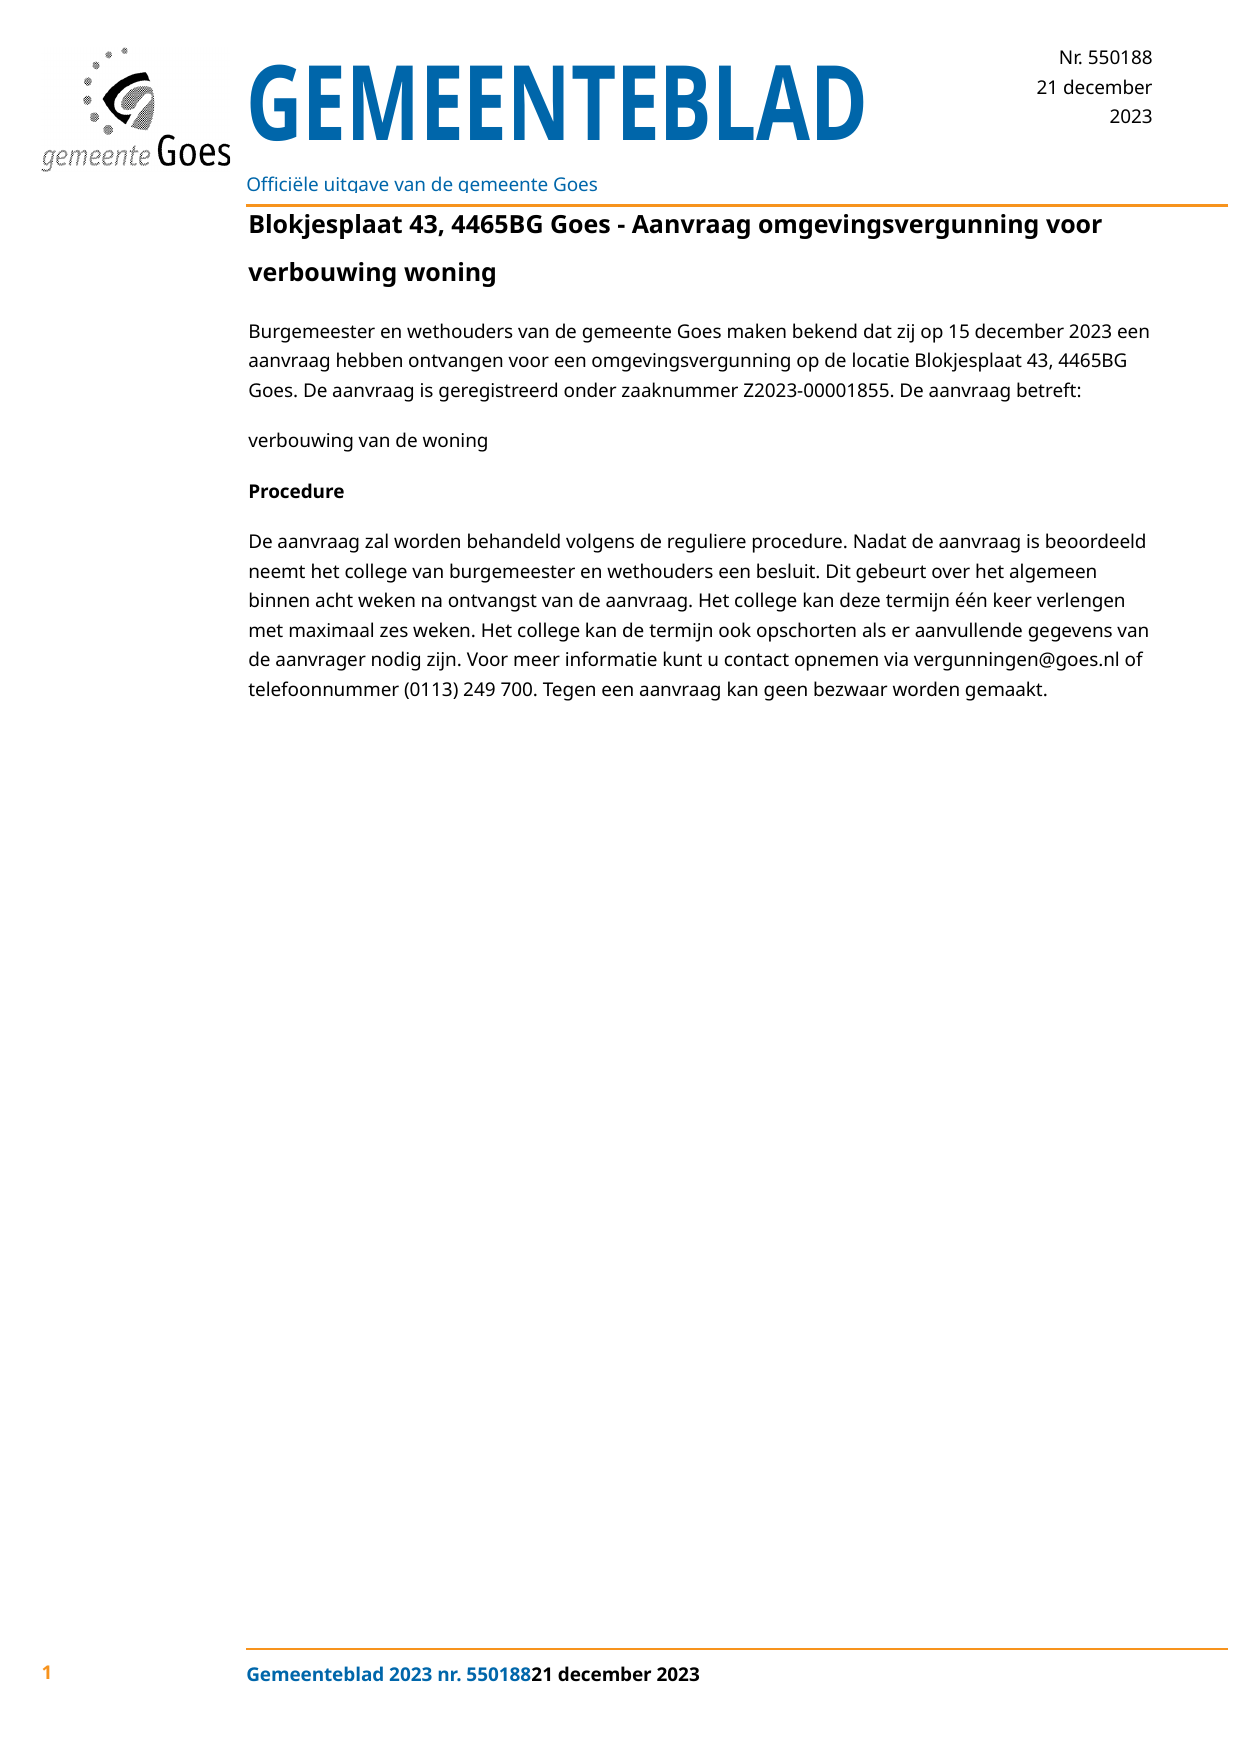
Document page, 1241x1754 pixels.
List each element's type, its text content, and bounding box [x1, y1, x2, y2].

text Procedure [248, 478, 1152, 504]
text verbouwing van de woning [248, 427, 1152, 453]
text Blokjesplaat 43, 4465BG Goes - Aanvraag omgevingsvergunning voor verbouwing woning [248, 207, 1152, 288]
text De aanvraag zal worden behandeld volgens de reguliere procedure. Nadat de aanvraag is beoordeeld neemt het college van burgemeester en wethouders een besluit. Dit gebeurt over het algemeen binnen acht weken na ontvangst van de aanvraag. Het college kan deze termijn één keer verlengen met maximaal zes weken. Het college kan de termijn ook opschorten als er aanvullende gegevens van de aanvrager nodig zijn. Voor meer informatie kunt u contact opnemen via vergunningen@goes.nl of telefoonnummer (0113) 249 700. Tegen een aanvraag kan geen bezwaar worden gemaakt. [248, 528, 1152, 702]
text Burgemeester en wethouders van de gemeente Goes maken bekend dat zij op 15 december 2023 een aanvraag hebben ontvangen voor een omgevingsvergunning op de locatie Blokjesplaat 43, 4465BG Goes. De aanvraag is geregistreerd onder zaaknummer Z2023-00001855. De aanvraag betreft: [248, 318, 1152, 403]
picture [41, 47, 231, 172]
